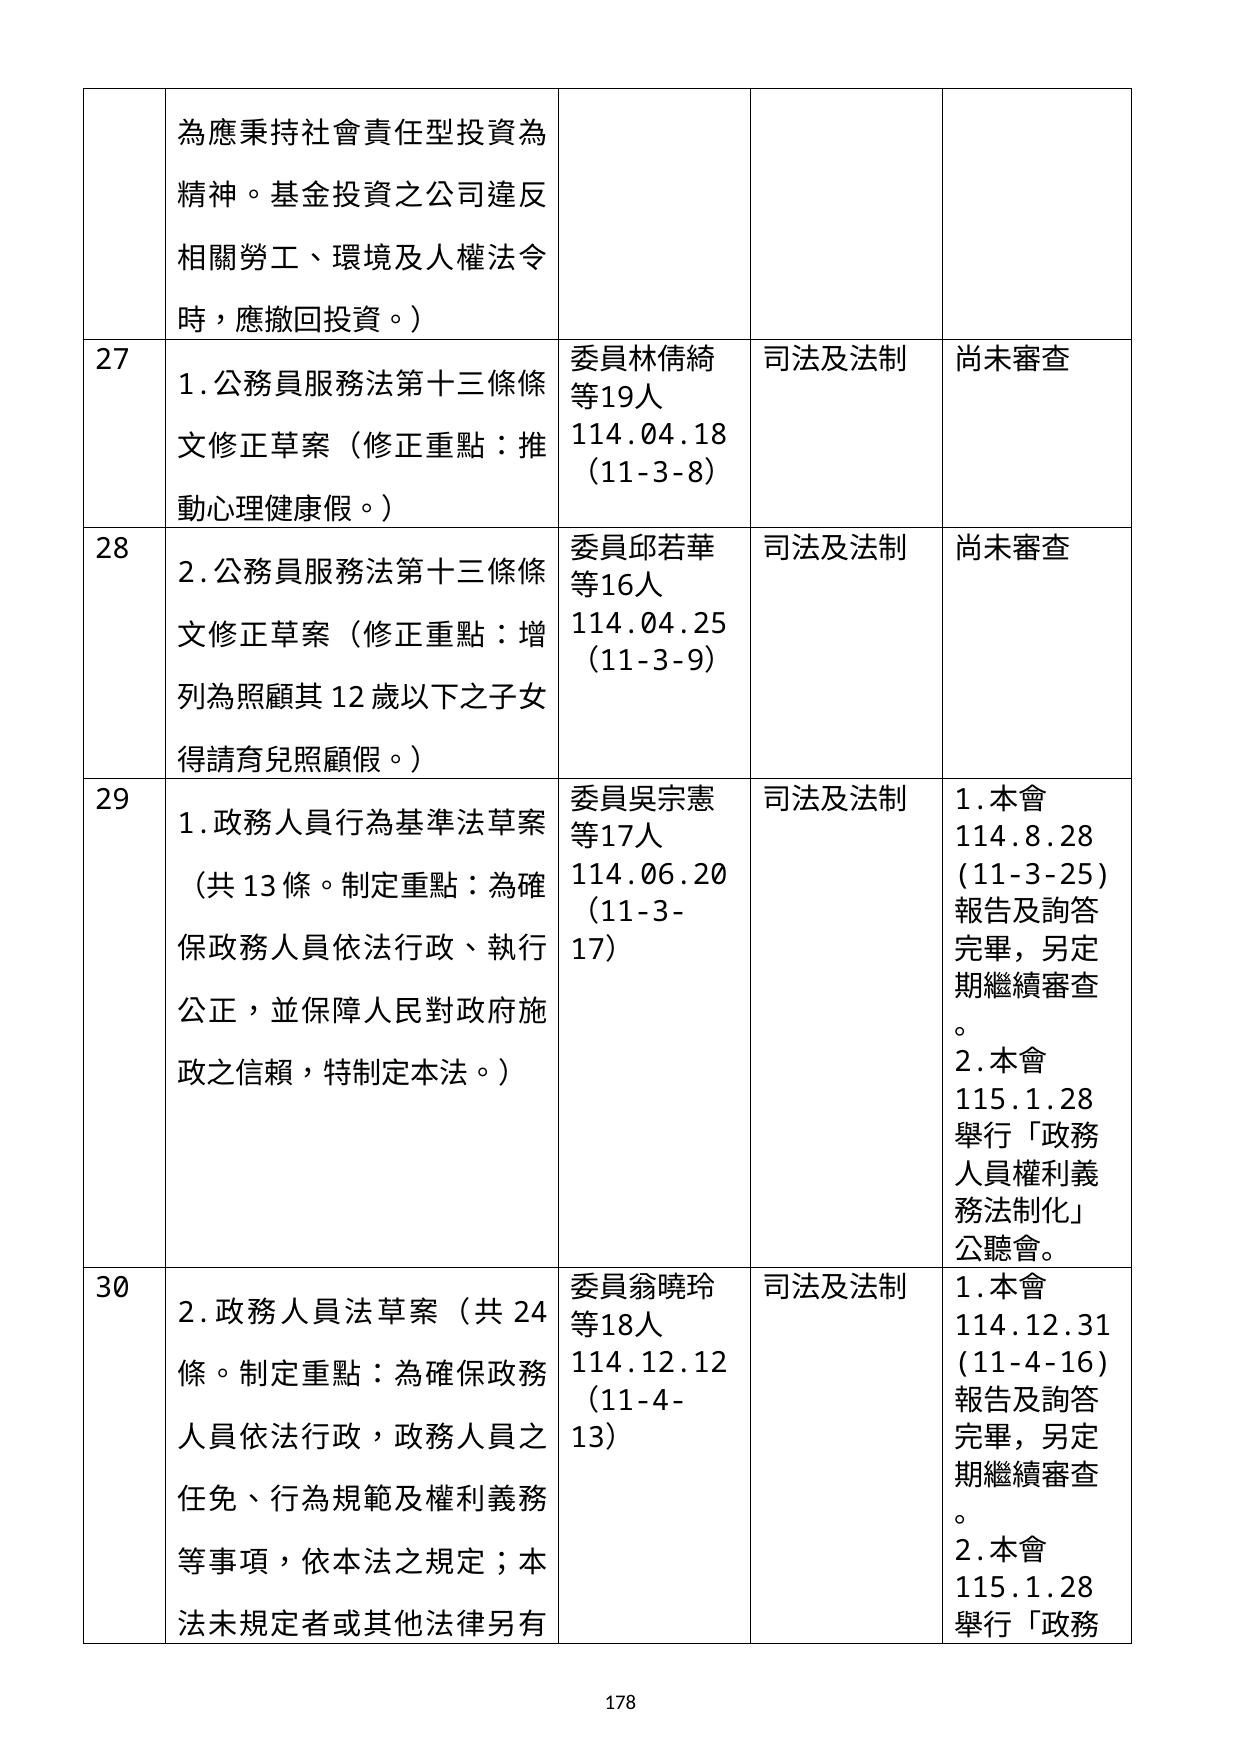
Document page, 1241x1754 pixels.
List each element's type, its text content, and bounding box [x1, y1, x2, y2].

table_cell 27 [84, 340, 165, 527]
table_cell 委員林倩綺 等19人 114.04.18 （11-3-8） [559, 340, 750, 527]
table_cell 尚未審查 [943, 528, 1131, 778]
table_cell 30 [84, 1268, 165, 1643]
table_cell 1.本會 114.12.31 (11-4-16) 報告及詢答完畢，另定期繼續審查。 2.本會 115.1.28舉行「政務 [943, 1268, 1131, 1643]
table_cell [84, 89, 165, 339]
table_cell 1.公務員服務法第十三條條文修正草案（修正重點：推動心理健康假。） [166, 340, 558, 527]
table_cell 委員翁曉玲 等18人 114.12.12 （11-4-13） [559, 1268, 750, 1643]
table_cell 為應秉持社會責任型投資為精神。基金投資之公司違反相關勞工、環境及人權法令時，應撤回投資。） [166, 89, 558, 339]
table_cell 司法及法制 [751, 340, 942, 527]
table_cell [943, 89, 1131, 339]
table_cell 2.公務員服務法第十三條條文修正草案（修正重點：增列為照顧其12歲以下之子女得請育兒照顧假。） [166, 528, 558, 778]
table_cell 29 [84, 779, 165, 1267]
table_cell 司法及法制 [751, 1268, 942, 1643]
table_cell 委員吳宗憲 等17人 114.06.20 （11-3-17） [559, 779, 750, 1267]
table_cell 2.政務人員法草案（共24條。制定重點：為確保政務人員依法行政，政務人員之任免、行為規範及權利義務等事項，依本法之規定；本法未規定者或其他法律另有 [166, 1268, 558, 1643]
table_cell [751, 89, 942, 339]
table_cell 司法及法制 [751, 528, 942, 778]
table_cell 委員邱若華 等16人 114.04.25 （11-3-9） [559, 528, 750, 778]
table_cell [559, 89, 750, 339]
table_cell 尚未審查 [943, 340, 1131, 527]
table_cell 28 [84, 528, 165, 778]
table_cell 司法及法制 [751, 779, 942, 1267]
table_cell 1.政務人員行為基準法草案（共13條。制定重點：為確保政務人員依法行政、執行公正，並保障人民對政府施政之信賴，特制定本法。） [166, 779, 558, 1267]
table_cell 1.本會 114.8.28 (11-3-25) 報告及詢答完畢，另定期繼續審查。 2.本會 115.1.28舉行「政務人員權利義務法制化」公聽會。 [943, 779, 1131, 1267]
